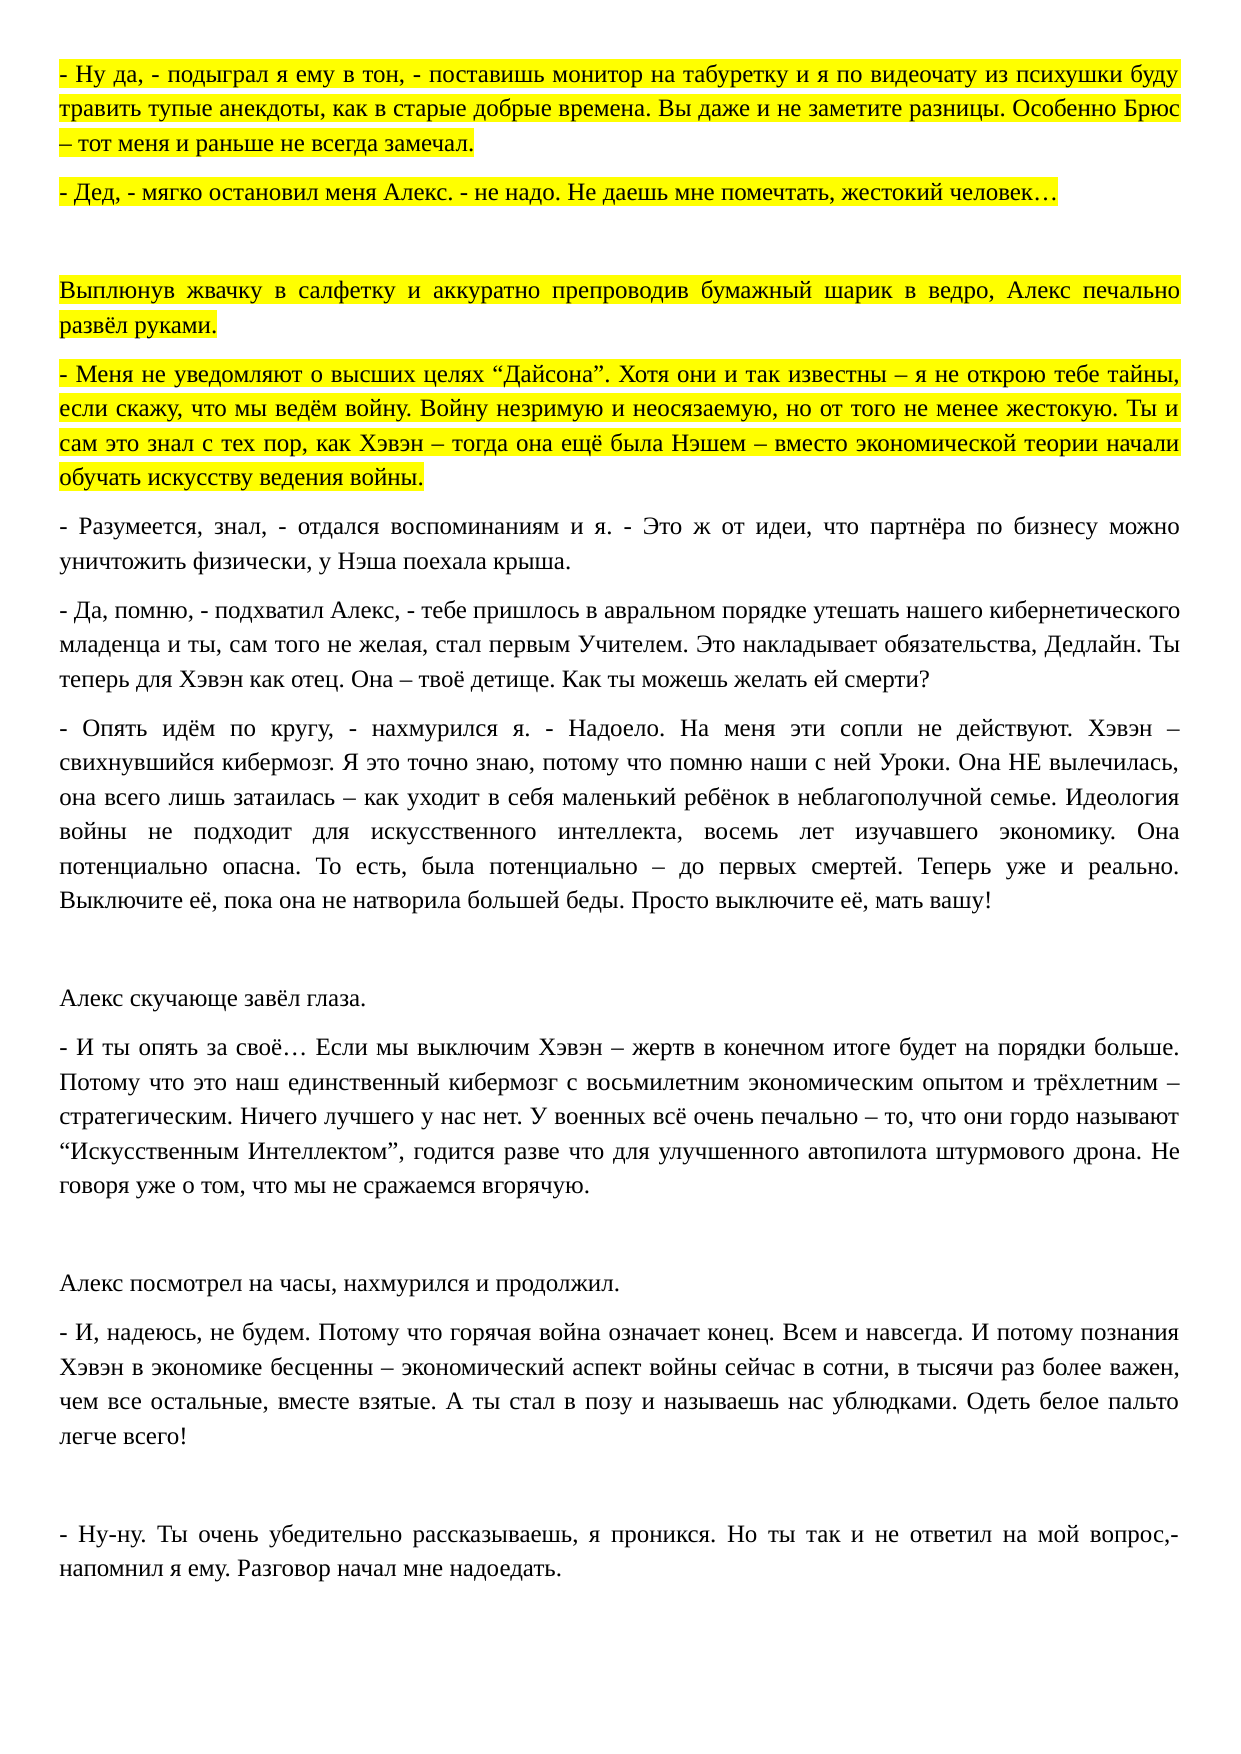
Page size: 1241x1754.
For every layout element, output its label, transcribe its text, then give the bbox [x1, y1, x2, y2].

text Алекс скучающе завёл глаза. [59, 983, 1181, 1012]
text - Дед, - мягко остановил меня Алекс. - не надо. Не даешь мне помечтать, жестокий человек… [59, 177, 1181, 206]
text - И ты опять за своё… Если мы выключим Хэвэн – жертв в конечном итоге будет на порядки больше. Потому что это наш единственный кибермозг с восьмилетним экономическим опытом и трёхлетним – стратегическим. Ничего лучшего у нас нет. У военных всё очень печально – то, что они гордо называют “Искусственным Интеллектом”, годится разве что для улучшенного автопилота штурмового дрона. Не говоря уже о том, что мы не сражаемся вгорячую. [59, 1032, 1181, 1199]
text - Меня не уведомляют о высших целях “Дайсона”. Хотя они и так известны – я не открою тебе тайны, если скажу, что мы ведём войну. Войну незримую и неосязаемую, но от того не менее жестокую. Ты и сам это знал с тех пор, как Хэвэн – тогда она ещё была Нэшем – вместо экономической теории начали обучать искусству ведения войны. [59, 359, 1181, 491]
text - Разумеется, знал, - отдался воспоминаниям и я. - Это ж от идеи, что партнёра по бизнесу можно уничтожить физически, у Нэша поехала крыша. [59, 511, 1181, 574]
text - Опять идём по кругу, - нахмурился я. - Надоело. На меня эти сопли не действуют. Хэвэн – свихнувшийся кибермозг. Я это точно знаю, потому что помню наши с ней Уроки. Она НЕ вылечилась, она всего лишь затаилась – как уходит в себя маленький ребёнок в неблагополучной семье. Идеология войны не подходит для искусственного интеллекта, восемь лет изучавшего экономику. Она потенциально опасна. То есть, была потенциально – до первых смертей. Теперь уже и реально. Выключите её, пока она не натворила большей беды. Просто выключите её, мать вашу! [59, 713, 1181, 914]
text - Ну-ну. Ты очень убедительно рассказываешь, я проникся. Но ты так и не ответил на мой вопрос,- напомнил я ему. Разговор начал мне надоедать. [59, 1519, 1181, 1582]
text - Да, помню, - подхватил Алекс, - тебе пришлось в авральном порядке утешать нашего кибернетического младенца и ты, сам того не желая, стал первым Учителем. Это накладывает обязательства, Дедлайн. Ты теперь для Хэвэн как отец. Она – твоё детище. Как ты можешь желать ей смерти? [59, 595, 1181, 692]
text Выплюнув жвачку в салфетку и аккуратно препроводив бумажный шарик в ведро, Алекс печально развёл руками. [59, 275, 1181, 338]
text - Ну да, - подыграл я ему в тон, - поставишь монитор на табуретку и я по видеочату из психушки буду травить тупые анекдоты, как в старые добрые времена. Вы даже и не заметите разницы. Особенно Брюс – тот меня и раньше не всегда замечал. [59, 59, 1181, 157]
text - И, надеюсь, не будем. Потому что горячая война означает конец. Всем и навсегда. И потому познания Хэвэн в экономике бесценны – экономический аспект войны сейчас в сотни, в тысячи раз более важен, чем все остальные, вместе взятые. А ты стал в позу и называешь нас ублюдками. Одеть белое пальто легче всего! [59, 1317, 1181, 1450]
text Алекс посмотрел на часы, нахмурился и продолжил. [59, 1268, 1181, 1297]
